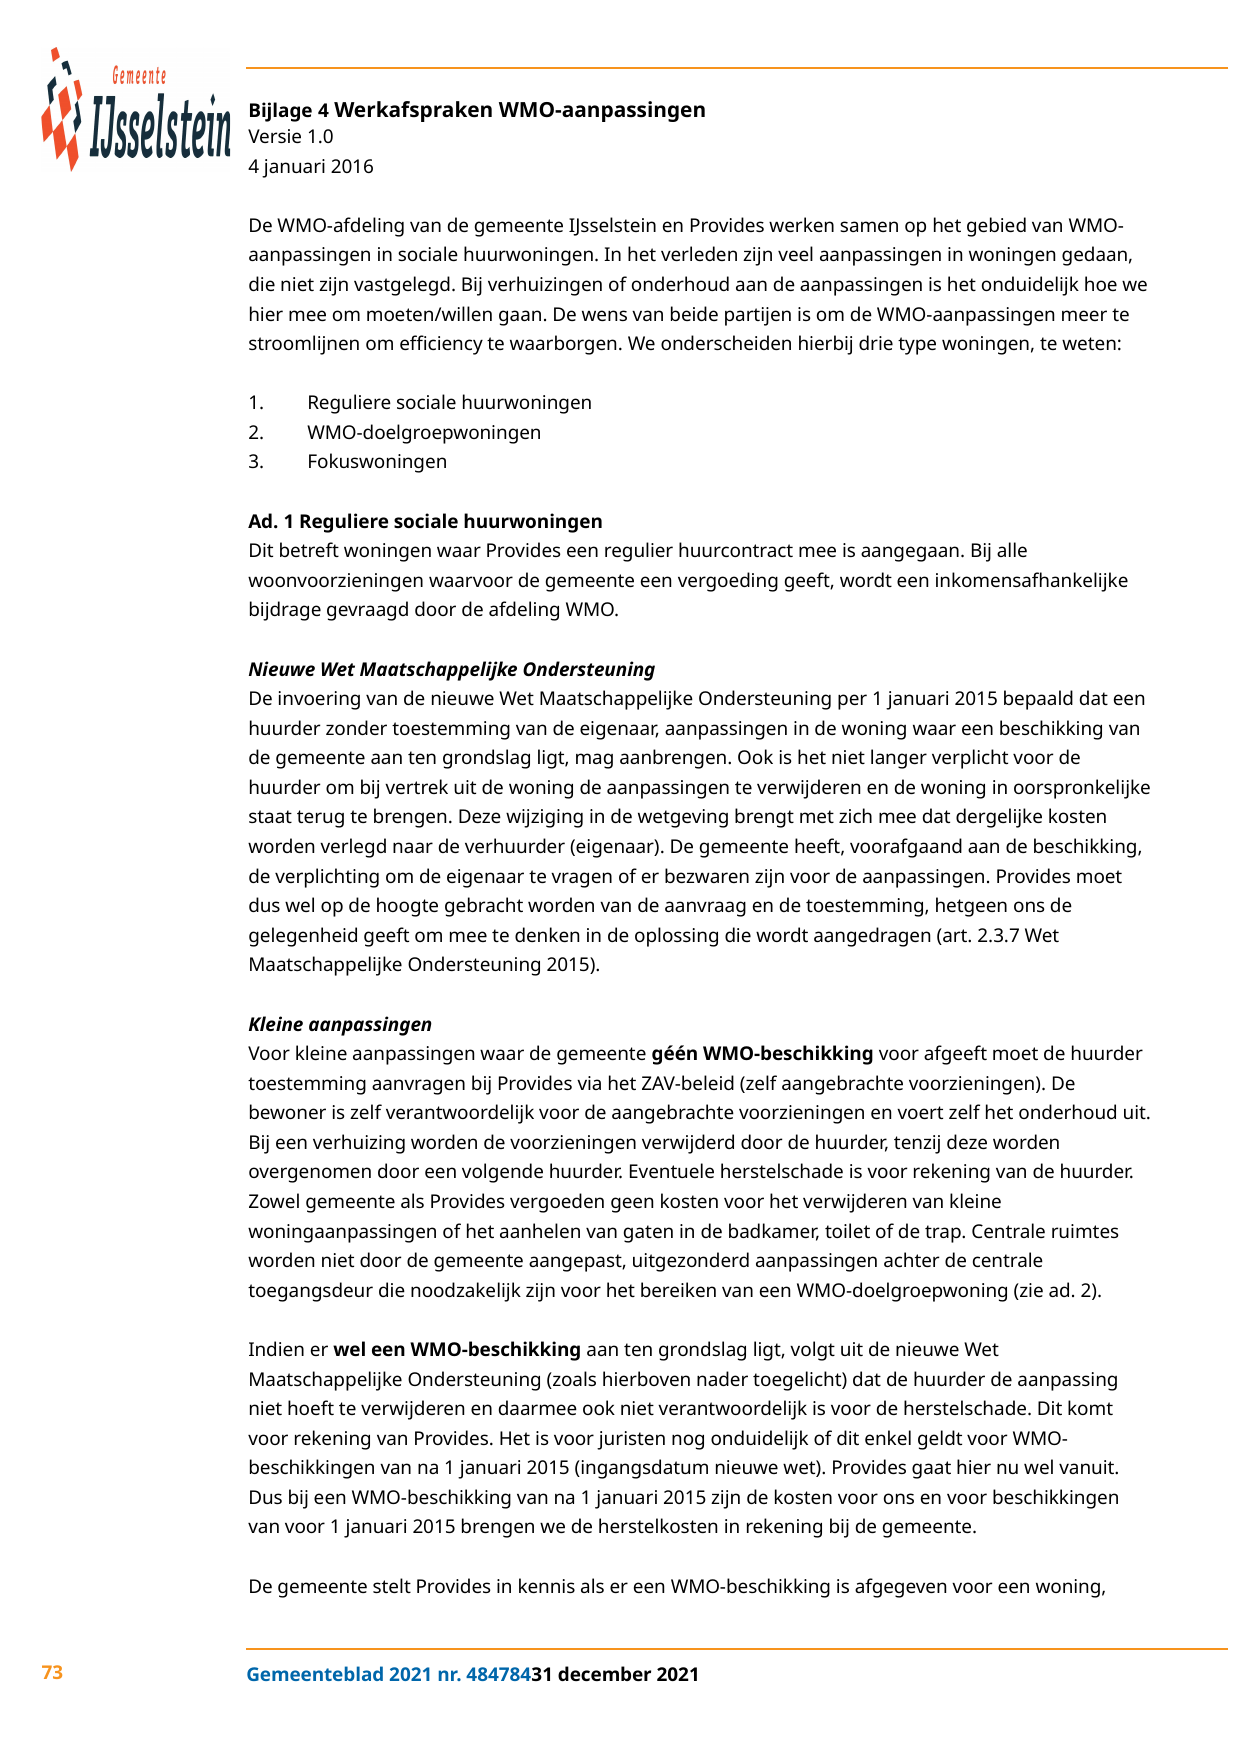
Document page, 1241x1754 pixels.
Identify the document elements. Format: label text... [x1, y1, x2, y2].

text Versie 1.0 [248, 123, 1152, 149]
list Reguliere sociale huurwoningen [248, 389, 1152, 415]
text Bijlage 4 Werkafspraken WMO-aanpassingen [248, 95, 1152, 123]
text Kleine aanpassingen [248, 1011, 1152, 1037]
text Indien er wel een WMO-beschikking aan ten grondslag ligt, volgt uit de nieuwe Wet Maatschappelijke Ondersteuning (zoals hierboven nader toegelicht) dat de huurder de aanpassing niet hoeft te verwijderen en daarmee ook niet verantwoordelijk is voor de herstelschade. Dit komt voor rekening van Provides. Het is voor juristen nog onduidelijk of dit enkel geldt voor WMO-beschikkingen van na 1 januari 2015 (ingangsdatum nieuwe wet). Provides gaat hier nu wel vanuit. Dus bij een WMO-beschikking van na 1 januari 2015 zijn de kosten voor ons en voor beschikkingen van voor 1 januari 2015 brengen we de herstelkosten in rekening bij de gemeente. [248, 1336, 1152, 1539]
picture [41, 47, 231, 172]
text Dit betreft woningen waar Provides een regulier huurcontract mee is aangegaan. Bij alle woonvoorzieningen waarvoor de gemeente een vergoeding geeft, wordt een inkomensafhankelijke bijdrage gevraagd door de afdeling WMO. [248, 537, 1152, 622]
text 4 januari 2016 [248, 153, 1152, 179]
text Ad. 1 Reguliere sociale huurwoningen [248, 508, 1152, 534]
text De invoering van de nieuwe Wet Maatschappelijke Ondersteuning per 1 januari 2015 bepaald dat een huurder zonder toestemming van de eigenaar, aanpassingen in de woning waar een beschikking van de gemeente aan ten grondslag ligt, mag aanbrengen. Ook is het niet langer verplicht voor de huurder om bij vertrek uit de woning de aanpassingen te verwijderen en de woning in oorspronkelijke staat terug te brengen. Deze wijziging in de wetgeving brengt met zich mee dat dergelijke kosten worden verlegd naar de verhuurder (eigenaar). De gemeente heeft, voorafgaand aan de beschikking, de verplichting om de eigenaar te vragen of er bezwaren zijn voor de aanpassingen. Provides moet dus wel op de hoogte gebracht worden van de aanvraag en de toestemming, hetgeen ons de gelegenheid geeft om mee te denken in de oplossing die wordt aangedragen (art. 2.3.7 Wet Maatschappelijke Ondersteuning 2015). [248, 685, 1152, 977]
text Voor kleine aanpassingen waar de gemeente géén WMO-beschikking voor afgeeft moet de huurder toestemming aanvragen bij Provides via het ZAV-beleid (zelf aangebrachte voorzieningen). De bewoner is zelf verantwoordelijk voor de aangebrachte voorzieningen en voert zelf het onderhoud uit. Bij een verhuizing worden de voorzieningen verwijderd door de huurder, tenzij deze worden overgenomen door een volgende huurder. Eventuele herstelschade is voor rekening van de huurder. Zowel gemeente als Provides vergoeden geen kosten voor het verwijderen van kleine woningaanpassingen of het aanhelen van gaten in de badkamer, toilet of de trap. Centrale ruimtes worden niet door de gemeente aangepast, uitgezonderd aanpassingen achter de centrale toegangsdeur die noodzakelijk zijn voor het bereiken van een WMO-doelgroepwoning (zie ad. 2). [248, 1040, 1152, 1303]
text De gemeente stelt Provides in kennis als er een WMO-beschikking is afgegeven voor een woning, [248, 1573, 1152, 1599]
list WMO-doelgroepwoningen [248, 419, 1152, 445]
text De WMO-afdeling van de gemeente IJsselstein en Provides werken samen op het gebied van WMO-aanpassingen in sociale huurwoningen. In het verleden zijn veel aanpassingen in woningen gedaan, die niet zijn vastgelegd. Bij verhuizingen of onderhoud aan de aanpassingen is het onduidelijk hoe we hier mee om moeten/willen gaan. De wens van beide partijen is om de WMO-aanpassingen meer te stroomlijnen om efficiency te waarborgen. We onderscheiden hierbij drie type woningen, te weten: [248, 212, 1152, 356]
text Nieuwe Wet Maatschappelijke Ondersteuning [248, 656, 1152, 682]
list Fokuswoningen [248, 449, 1152, 474]
